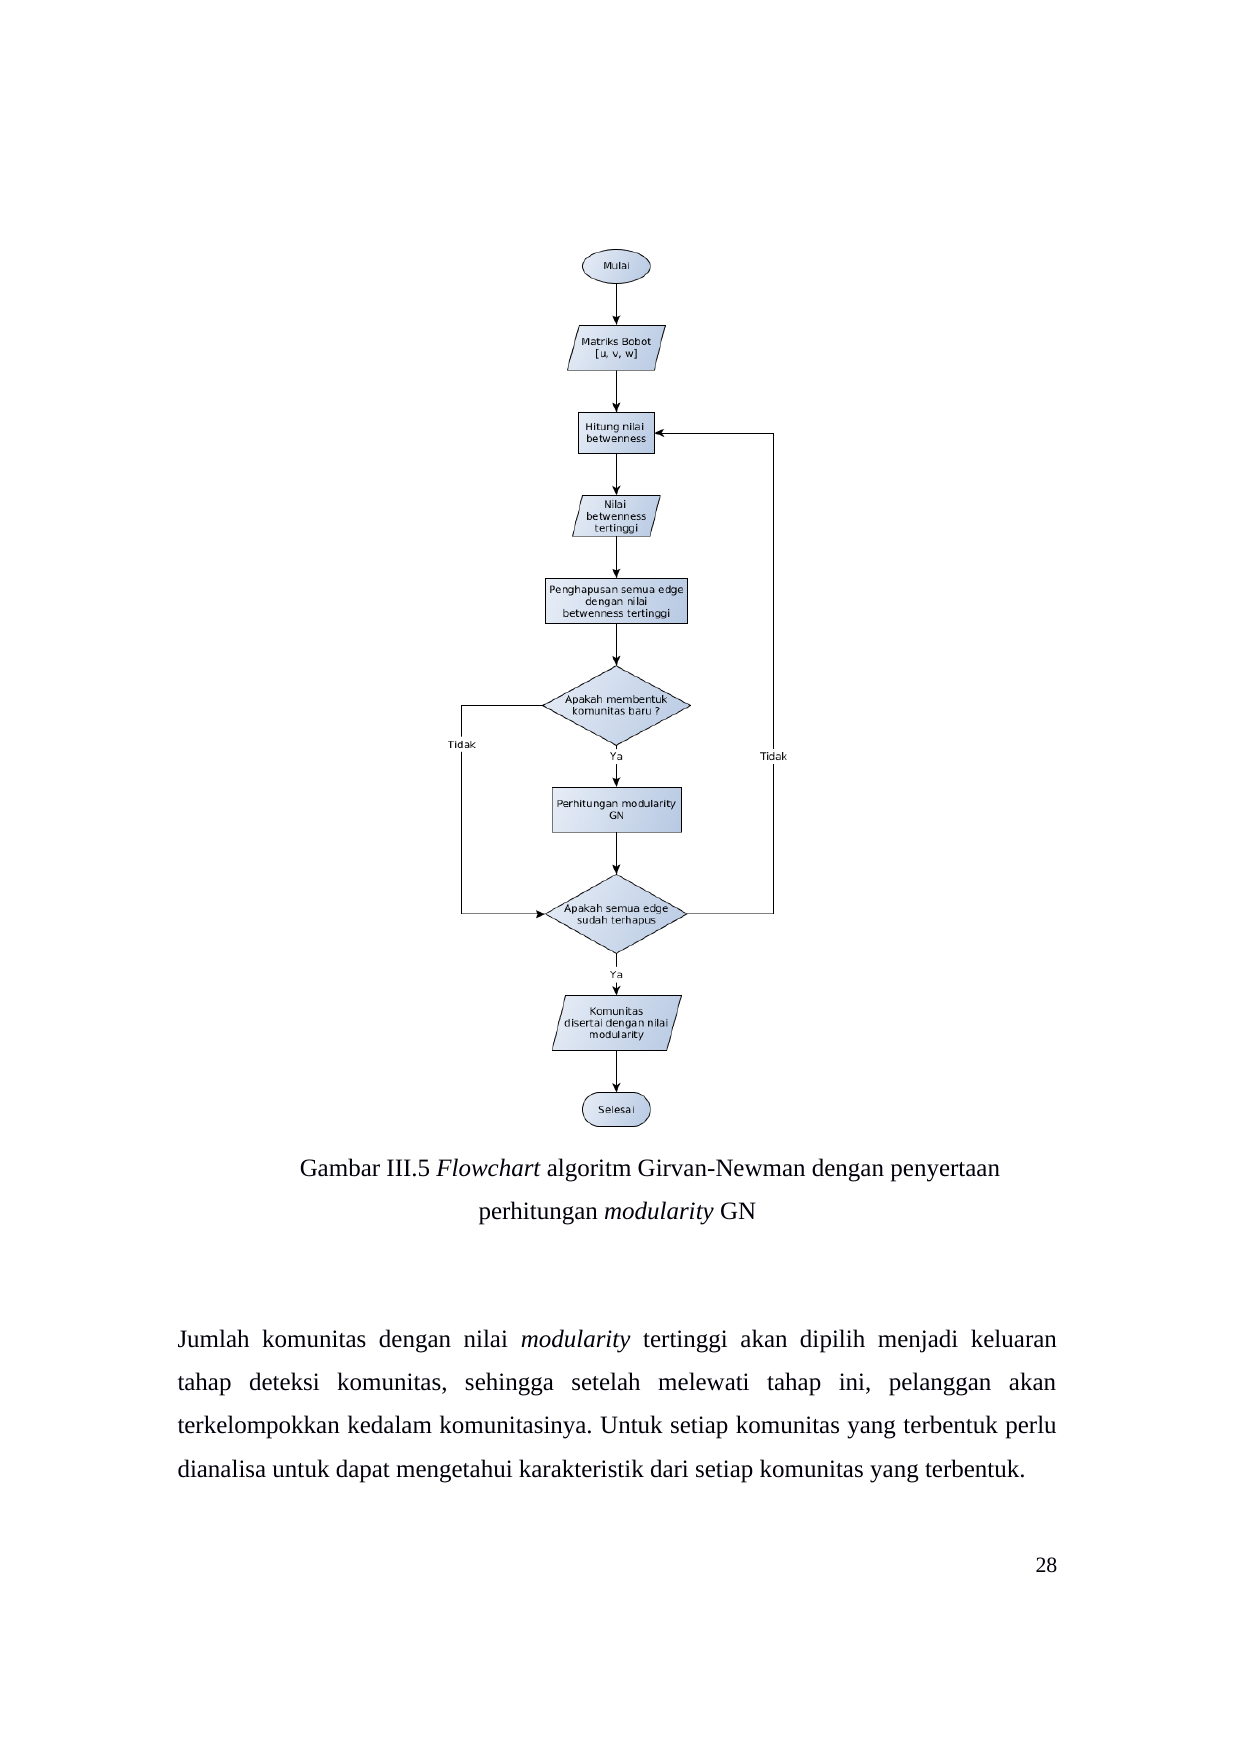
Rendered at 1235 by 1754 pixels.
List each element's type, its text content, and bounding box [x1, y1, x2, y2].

text Jumlah komunitas dengan nilai modularity tertinggi akan dipilih menjadi keluaran tahap deteksi komunitas, sehingga setelah melewati tahap ini, pelanggan akan terkelompokkan kedalam komunitasinya. Untuk setiap komunitas yang terbentuk perlu dianalisa untuk dapat mengetahui karakteristik dari setiap komunitas yang terbentuk. [177, 1324, 1057, 1482]
text Gambar III.5 Flowchart algoritm Girvan-Newman dengan penyertaan perhitungan modularity GN [177, 1139, 1057, 1225]
picture [433, 236, 802, 1139]
